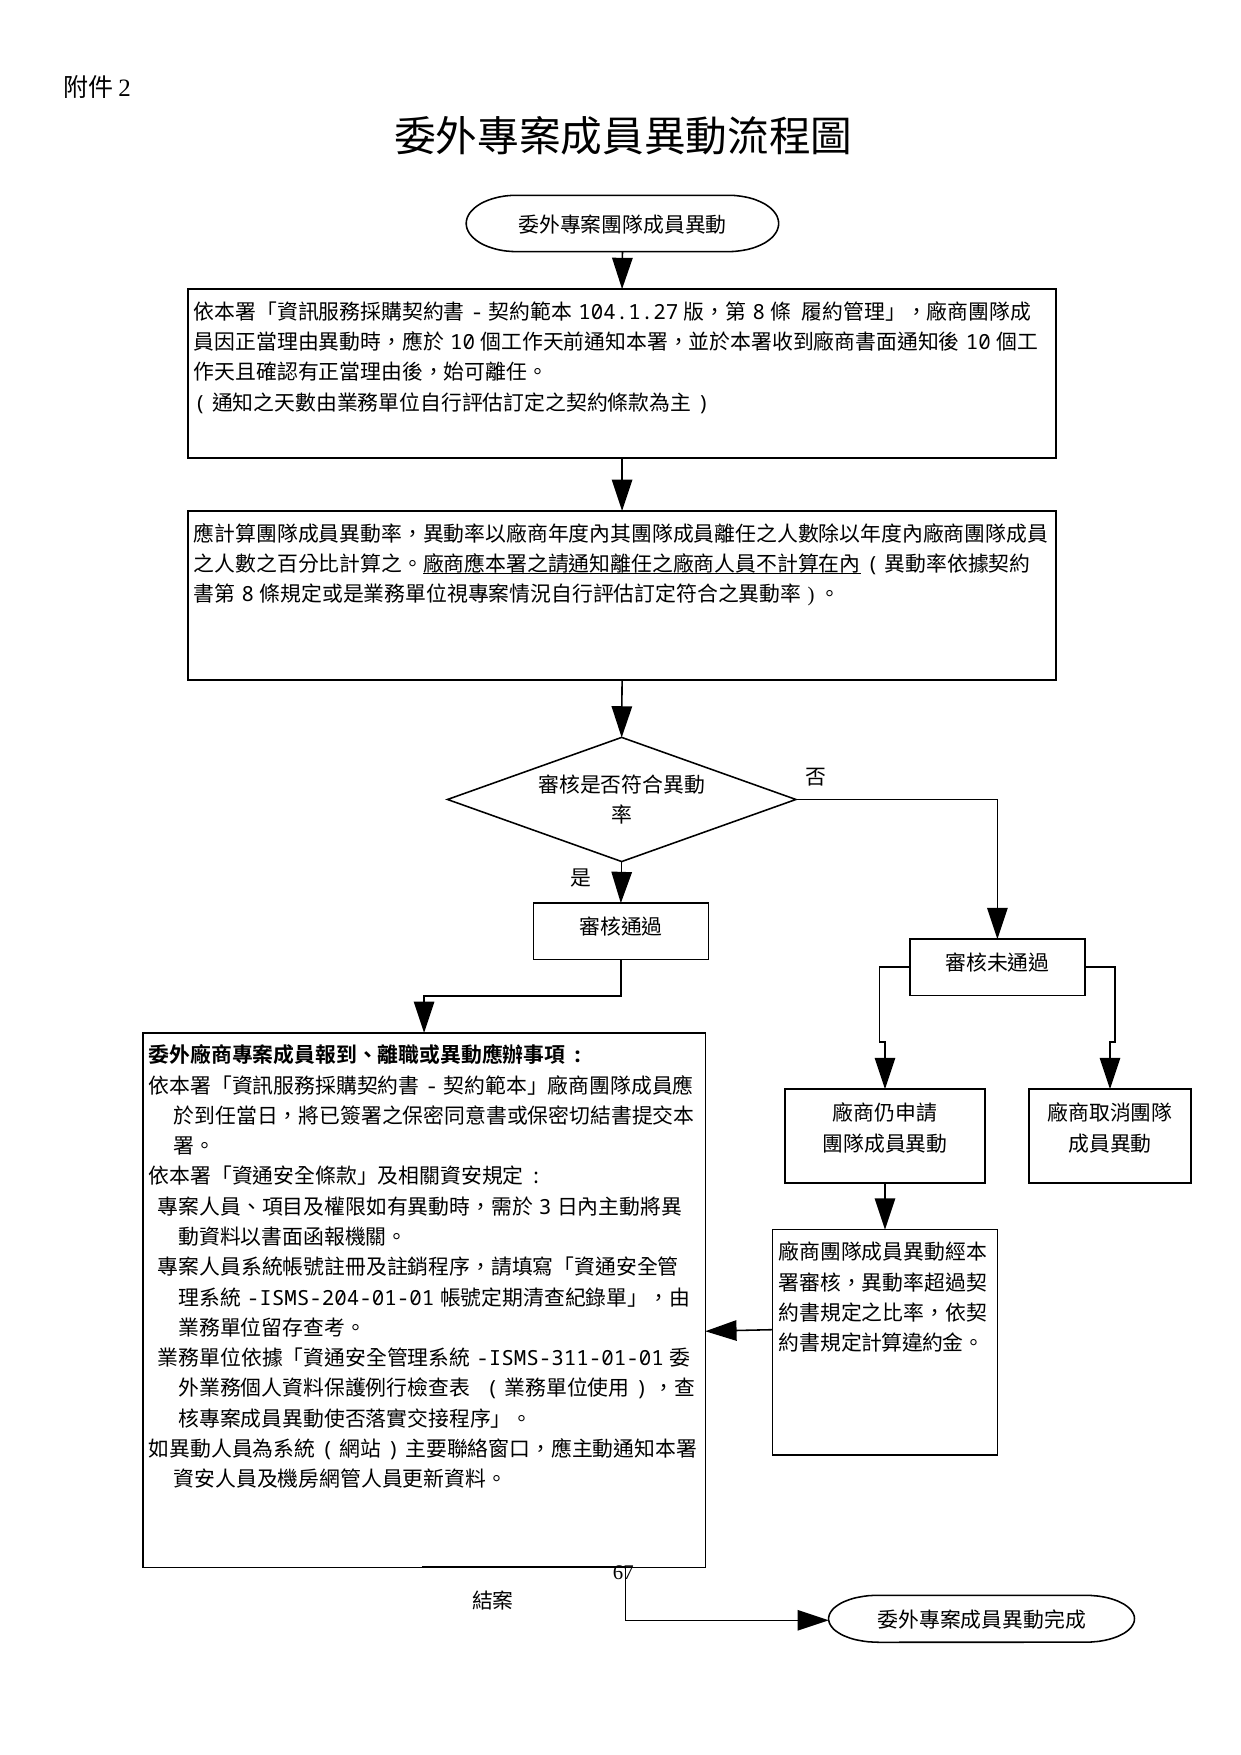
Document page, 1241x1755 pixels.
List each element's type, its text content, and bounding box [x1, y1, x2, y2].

text 附件2 [63, 68, 158, 104]
text [48, 60, 173, 117]
text 委外專案成員異動流程圖 [124, 118, 1122, 160]
